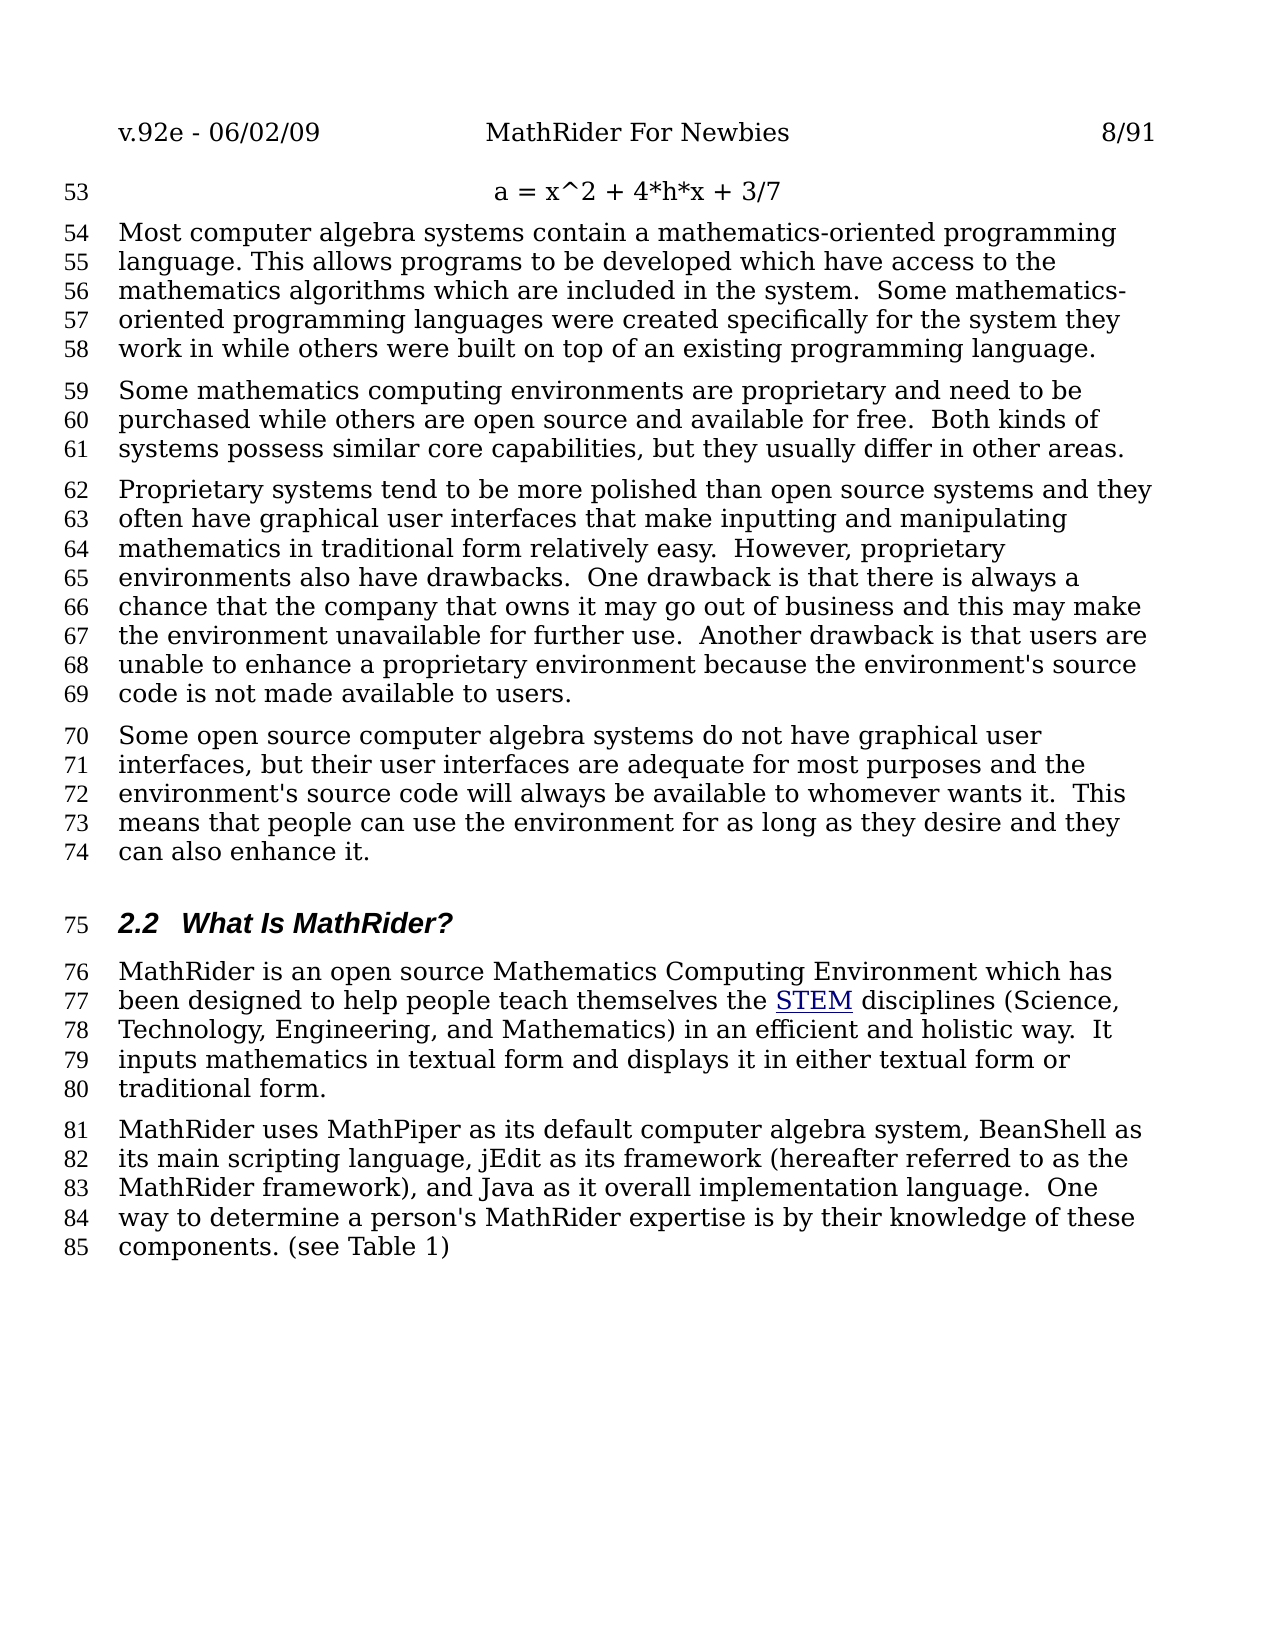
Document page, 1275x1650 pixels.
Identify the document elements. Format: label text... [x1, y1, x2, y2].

text Proprietary systems tend to be more polished than open source systems and they often have graphical user interfaces that make inputting and manipulating mathematics in traditional form relatively easy. However, proprietary environments also have drawbacks. One drawback is that there is always a chance that the company that owns it may go out of business and this may make the environment unavailable for further use. Another drawback is that users are unable to enhance a proprietary environment because the environment's source code is not made available to users. [118, 476, 1157, 709]
text Some open source computer algebra systems do not have graphical user interfaces, but their user interfaces are adequate for most purposes and the environment's source code will always be available to whomever wants it. This means that people can use the environment for as long as they desire and they can also enhance it. [118, 721, 1157, 867]
text MathRider is an open source Mathematics Computing Environment which has been designed to help people teach themselves the STEM disciplines (Science, Technology, Engineering, and Mathematics) in an efficient and holistic way. It inputs mathematics in textual form and displays it in either textual form or traditional form. [118, 957, 1157, 1103]
subtitle What Is MathRider? [118, 906, 1157, 939]
text Most computer algebra systems contain a mathematics-oriented programming language. This allows programs to be developed which have access to the mathematics algorithms which are included in the system. Some mathematics-oriented programming languages were created specifically for the system they work in while others were built on top of an existing programming language. [118, 218, 1157, 364]
text a = x^2 + 4*h*x + 3/7 [118, 177, 1157, 206]
text Some mathematics computing environments are proprietary and need to be purchased while others are open source and available for free. Both kinds of systems possess similar core capabilities, but they usually differ in other areas. [118, 376, 1157, 463]
text MathRider uses MathPiper as its default computer algebra system, BeanShell as its main scripting language, jEdit as its framework (hereafter referred to as the MathRider framework), and Java as it overall implementation language. One way to determine a person's MathRider expertise is by their knowledge of these components. (see Table 1) [118, 1115, 1157, 1261]
